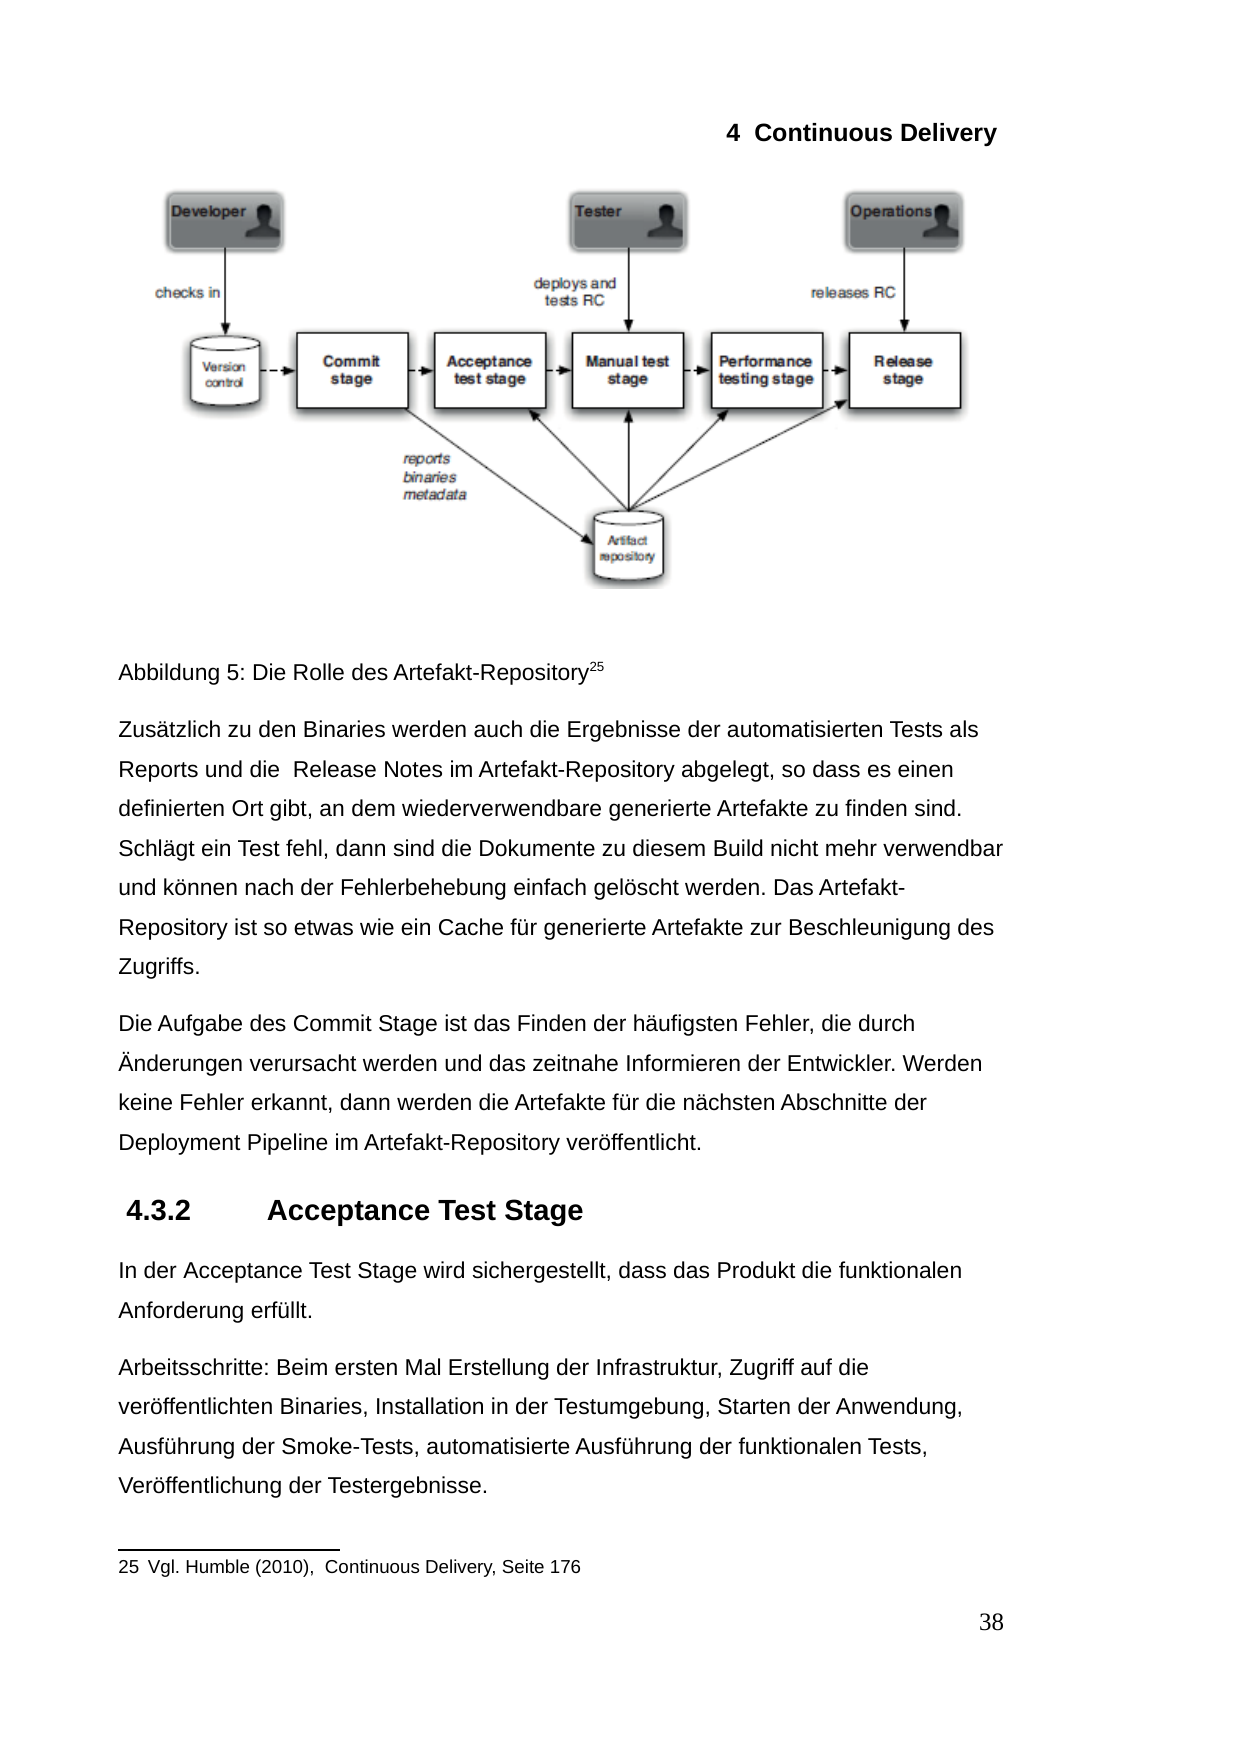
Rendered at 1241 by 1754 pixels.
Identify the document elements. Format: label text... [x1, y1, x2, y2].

text Vgl. Humble (2010), Continuous Delivery, Seite 176 [118, 1556, 1004, 1578]
text Abbildung 5: Die Rolle des Artefakt-Repository [118, 659, 1004, 686]
text In der Acceptance Test Stage wird sichergestellt, dass das Produkt die funktionalen Anforderung erfüllt. [118, 1257, 1004, 1323]
text Zusätzlich zu den Binaries werden auch die Ergebnisse der automatisierten Tests als Reports und die Release Notes im Artefakt-Repository abgelegt, so dass es einen definierten Ort gibt, an dem wiederverwendbare generierte Artefakte zu finden sind. Schlägt ein Test fehl, dann sind die Dokumente zu diesem Build nicht mehr verwendbar und können nach der Fehlerbehebung einfach gelöscht werden. Das Artefakt- Repository ist so etwas wie ein Cache für generierte Artefakte zur Beschleunigung des Zugriffs. [118, 716, 1004, 979]
text Arbeitsschritte: Beim ersten Mal Erstellung der Infrastruktur, Zugriff auf die veröffentlichten Binaries, Installation in der Testumgebung, Starten der Anwendung, Ausführung der Smoke-Tests, automatisierte Ausführung der funktionalen Tests, Veröffentlichung der Testergebnisse. [118, 1354, 1004, 1498]
picture [151, 176, 971, 589]
subtitle Acceptance Test Stage [118, 1193, 1004, 1227]
text Die Aufgabe des Commit Stage ist das Finden der häufigsten Fehler, die durch Änderungen verursacht werden und das zeitnahe Informieren der Entwickler. Werden keine Fehler erkannt, dann werden die Artefakte für die nächsten Abschnitte der Deployment Pipeline im Artefakt-Repository veröffentlicht. [118, 1010, 1004, 1155]
